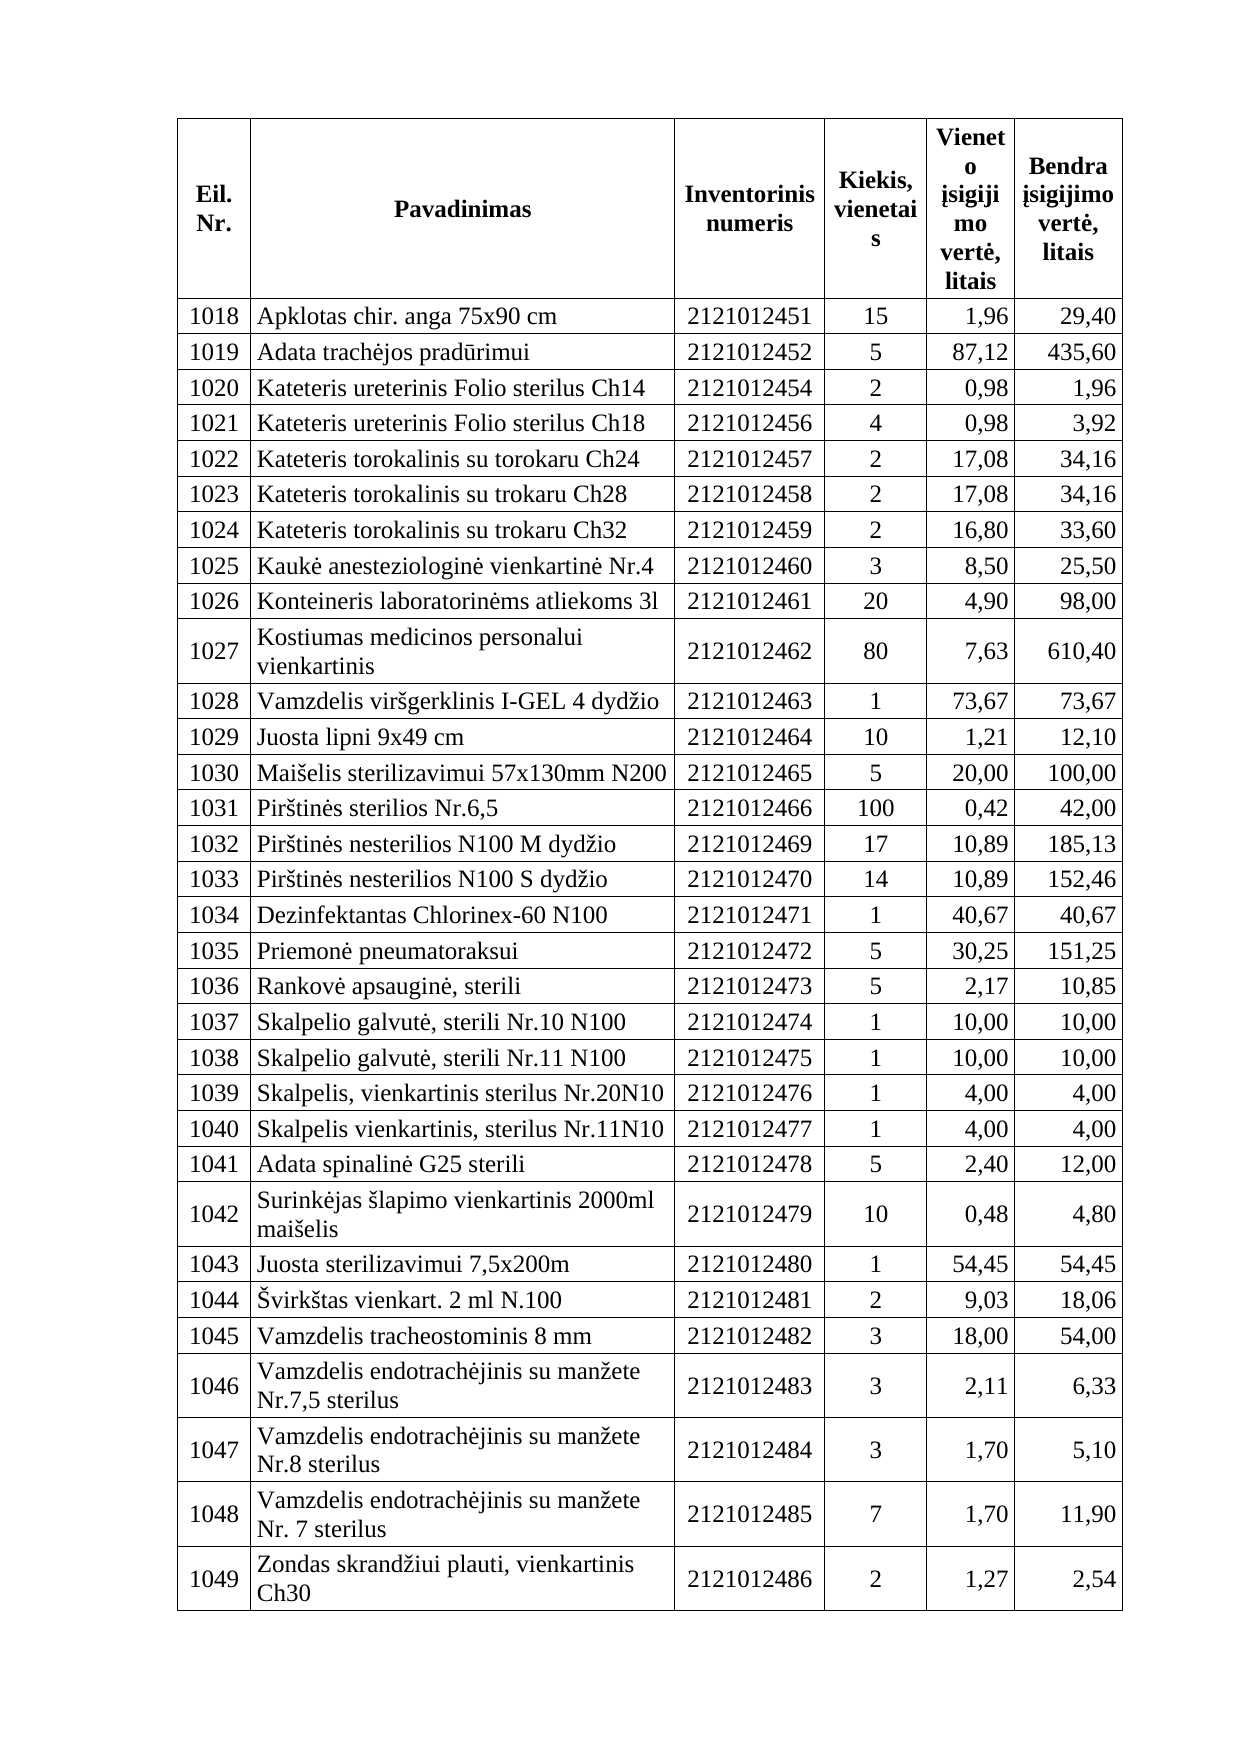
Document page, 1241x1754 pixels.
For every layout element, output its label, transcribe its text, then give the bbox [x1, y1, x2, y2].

table_cell 7,63 [927, 619, 1014, 682]
table_header Eil. Nr. [178, 119, 250, 297]
table_cell Vamzdelis viršgerklinis I-GEL 4 dydžio [251, 684, 674, 718]
table_cell Kateteris ureterinis Folio sterilus Ch14 [251, 370, 674, 404]
table_cell 5 [825, 1147, 926, 1181]
table_cell 10 [825, 1182, 926, 1246]
table_cell 2121012474 [675, 1004, 824, 1039]
table_cell 2121012476 [675, 1075, 824, 1110]
table_cell 73,67 [927, 684, 1014, 718]
table_header Inventorinis numeris [675, 119, 824, 297]
table_cell Kateteris torokalinis su trokaru Ch28 [251, 477, 674, 511]
table_cell 2121012462 [675, 619, 824, 682]
table_cell 40,67 [927, 897, 1014, 932]
table_cell 2121012452 [675, 334, 824, 369]
table_cell 1 [825, 1075, 926, 1110]
table_cell 17,08 [927, 477, 1014, 511]
table_cell 1030 [178, 755, 250, 789]
table_cell 2121012479 [675, 1182, 824, 1246]
table_cell 1023 [178, 477, 250, 511]
table_cell 2121012457 [675, 441, 824, 476]
table_cell 0,48 [927, 1182, 1014, 1246]
table_cell 54,00 [1015, 1318, 1122, 1352]
table_cell 2121012472 [675, 933, 824, 967]
table_cell Skalpelio galvutė, sterili Nr.10 N100 [251, 1004, 674, 1039]
table_cell 1048 [178, 1482, 250, 1546]
table_cell 1046 [178, 1354, 250, 1417]
table_cell 34,16 [1015, 477, 1122, 511]
table_cell 2121012475 [675, 1040, 824, 1074]
table_cell 42,00 [1015, 790, 1122, 825]
table_cell Vamzdelis tracheostominis 8 mm [251, 1318, 674, 1352]
table_cell 1035 [178, 933, 250, 967]
table_cell 2 [825, 477, 926, 511]
table_cell 2 [825, 1282, 926, 1317]
table_cell 2121012478 [675, 1147, 824, 1181]
table_cell 30,25 [927, 933, 1014, 967]
table_cell 20 [825, 584, 926, 618]
table_cell Juosta lipni 9x49 cm [251, 719, 674, 754]
table_cell 12,10 [1015, 719, 1122, 754]
table_cell 10,00 [927, 1040, 1014, 1074]
table_cell Adata trachėjos pradūrimui [251, 334, 674, 369]
table_cell 8,50 [927, 548, 1014, 582]
table_cell 0,98 [927, 405, 1014, 440]
table_cell 1038 [178, 1040, 250, 1074]
table_cell 1042 [178, 1182, 250, 1246]
table_cell 73,67 [1015, 684, 1122, 718]
table_cell Vamzdelis endotrachėjinis su manžete Nr.7,5 sterilus [251, 1354, 674, 1417]
table_cell 1019 [178, 334, 250, 369]
table_cell Rankovė apsauginė, sterili [251, 969, 674, 1003]
table_cell 1034 [178, 897, 250, 932]
table_cell 1020 [178, 370, 250, 404]
table_cell 0,98 [927, 370, 1014, 404]
table_cell 2,17 [927, 969, 1014, 1003]
table_cell Vamzdelis endotrachėjinis su manžete Nr.8 sterilus [251, 1418, 674, 1481]
table_cell Kateteris ureterinis Folio sterilus Ch18 [251, 405, 674, 440]
table_cell 4 [825, 405, 926, 440]
table_cell 2,54 [1015, 1547, 1122, 1610]
table_cell 54,45 [927, 1247, 1014, 1281]
table_cell 2121012465 [675, 755, 824, 789]
table_cell 87,12 [927, 334, 1014, 369]
table_cell 10,89 [927, 862, 1014, 896]
table_cell 20,00 [927, 755, 1014, 789]
table_cell Skalpelis, vienkartinis sterilus Nr.20N10 [251, 1075, 674, 1110]
table_cell 1037 [178, 1004, 250, 1039]
table_header Kiekis, vienetais [825, 119, 926, 297]
table_cell 2121012469 [675, 826, 824, 861]
table_cell 2121012480 [675, 1247, 824, 1281]
table_cell 10,85 [1015, 969, 1122, 1003]
table_cell 40,67 [1015, 897, 1122, 932]
table_cell 1 [825, 1247, 926, 1281]
table_cell 1039 [178, 1075, 250, 1110]
table_cell Zondas skrandžiui plauti, vienkartinis Ch30 [251, 1547, 674, 1610]
table_cell 2121012451 [675, 299, 824, 333]
table_cell 2121012482 [675, 1318, 824, 1352]
table_cell 14 [825, 862, 926, 896]
table_cell 2121012466 [675, 790, 824, 825]
table_cell 2121012483 [675, 1354, 824, 1417]
table_cell Konteineris laboratorinėms atliekoms 3l [251, 584, 674, 618]
table_cell 2,11 [927, 1354, 1014, 1417]
table_cell 3,92 [1015, 405, 1122, 440]
table_cell 80 [825, 619, 926, 682]
table_cell 2121012481 [675, 1282, 824, 1317]
table_cell 2 [825, 512, 926, 547]
table_cell 5 [825, 933, 926, 967]
table_cell 185,13 [1015, 826, 1122, 861]
table_header Pavadinimas [251, 119, 674, 297]
table_cell 2 [825, 1547, 926, 1610]
table_cell 10,00 [927, 1004, 1014, 1039]
table_cell Maišelis sterilizavimui 57x130mm N200 [251, 755, 674, 789]
table_cell 33,60 [1015, 512, 1122, 547]
table_cell Švirkštas vienkart. 2 ml N.100 [251, 1282, 674, 1317]
table_cell 0,42 [927, 790, 1014, 825]
table_cell Kostiumas medicinos personalui vienkartinis [251, 619, 674, 682]
table_cell 2121012471 [675, 897, 824, 932]
table_cell 29,40 [1015, 299, 1122, 333]
table_cell 16,80 [927, 512, 1014, 547]
table_cell Skalpelis vienkartinis, sterilus Nr.11N10 [251, 1111, 674, 1146]
table_cell 1024 [178, 512, 250, 547]
table_cell 435,60 [1015, 334, 1122, 369]
table_cell 2121012470 [675, 862, 824, 896]
table_cell 1041 [178, 1147, 250, 1181]
table_cell Apklotas chir. anga 75x90 cm [251, 299, 674, 333]
table_cell 1047 [178, 1418, 250, 1481]
table_cell 10,89 [927, 826, 1014, 861]
table_cell 9,03 [927, 1282, 1014, 1317]
table_cell 1028 [178, 684, 250, 718]
table_cell Priemonė pneumatoraksui [251, 933, 674, 967]
table_cell 5 [825, 334, 926, 369]
table_cell 1033 [178, 862, 250, 896]
table_cell 1022 [178, 441, 250, 476]
table_cell 1043 [178, 1247, 250, 1281]
table_cell 2121012464 [675, 719, 824, 754]
table_cell 10,00 [1015, 1040, 1122, 1074]
table_cell 4,90 [927, 584, 1014, 618]
table_cell 3 [825, 1418, 926, 1481]
table_cell 2121012484 [675, 1418, 824, 1481]
table_cell 152,46 [1015, 862, 1122, 896]
table_cell Pirštinės nesterilios N100 S dydžio [251, 862, 674, 896]
table_cell 1045 [178, 1318, 250, 1352]
table_header Vieneto įsigijimo vertė, litais [927, 119, 1014, 297]
table_cell 1036 [178, 969, 250, 1003]
table_cell 1032 [178, 826, 250, 861]
table_cell 2121012477 [675, 1111, 824, 1146]
table_cell 1049 [178, 1547, 250, 1610]
table_cell 2121012485 [675, 1482, 824, 1546]
table_cell 1040 [178, 1111, 250, 1146]
table_cell 25,50 [1015, 548, 1122, 582]
table_cell 17 [825, 826, 926, 861]
table_cell 98,00 [1015, 584, 1122, 618]
table_cell 5,10 [1015, 1418, 1122, 1481]
table_cell Juosta sterilizavimui 7,5x200m [251, 1247, 674, 1281]
table_cell 151,25 [1015, 933, 1122, 967]
table_cell 4,00 [927, 1111, 1014, 1146]
table_cell 2 [825, 441, 926, 476]
table_cell 5 [825, 969, 926, 1003]
table_cell 2 [825, 370, 926, 404]
table_cell 2,40 [927, 1147, 1014, 1181]
table_cell 1025 [178, 548, 250, 582]
table_cell 11,90 [1015, 1482, 1122, 1546]
table_cell Kateteris torokalinis su trokaru Ch32 [251, 512, 674, 547]
table_cell 1 [825, 1004, 926, 1039]
table_cell 1,96 [1015, 370, 1122, 404]
table_cell 7 [825, 1482, 926, 1546]
table_cell 54,45 [1015, 1247, 1122, 1281]
table_cell 4,00 [1015, 1075, 1122, 1110]
table_cell 17,08 [927, 441, 1014, 476]
table_cell 18,00 [927, 1318, 1014, 1352]
table_cell 1018 [178, 299, 250, 333]
table_cell 1031 [178, 790, 250, 825]
table_cell 3 [825, 548, 926, 582]
table_cell 1,70 [927, 1418, 1014, 1481]
table_cell 3 [825, 1354, 926, 1417]
table_cell 610,40 [1015, 619, 1122, 682]
table_cell Pirštinės sterilios Nr.6,5 [251, 790, 674, 825]
table_cell Pirštinės nesterilios N100 M dydžio [251, 826, 674, 861]
table_cell 3 [825, 1318, 926, 1352]
table_cell 1,96 [927, 299, 1014, 333]
table_cell 2121012460 [675, 548, 824, 582]
table_cell 18,06 [1015, 1282, 1122, 1317]
table_cell 1044 [178, 1282, 250, 1317]
table_cell Dezinfektantas Chlorinex-60 N100 [251, 897, 674, 932]
table_cell 1 [825, 897, 926, 932]
table_cell 2121012486 [675, 1547, 824, 1610]
table_cell 1027 [178, 619, 250, 682]
table_cell 1026 [178, 584, 250, 618]
table_cell 2121012473 [675, 969, 824, 1003]
table_cell 1,21 [927, 719, 1014, 754]
table_header Bendra įsigijimo vertė, litais [1015, 119, 1122, 297]
table_cell 1,27 [927, 1547, 1014, 1610]
table_cell 2121012463 [675, 684, 824, 718]
table_cell Kaukė anesteziologinė vienkartinė Nr.4 [251, 548, 674, 582]
table_cell 10 [825, 719, 926, 754]
table_cell 1 [825, 1111, 926, 1146]
table_cell 15 [825, 299, 926, 333]
table_cell Skalpelio galvutė, sterili Nr.11 N100 [251, 1040, 674, 1074]
table_cell 12,00 [1015, 1147, 1122, 1181]
table_cell 2121012456 [675, 405, 824, 440]
table_cell 1021 [178, 405, 250, 440]
table_cell 1 [825, 684, 926, 718]
table_cell 1029 [178, 719, 250, 754]
table_cell Kateteris torokalinis su torokaru Ch24 [251, 441, 674, 476]
table_cell 4,80 [1015, 1182, 1122, 1246]
table_cell 6,33 [1015, 1354, 1122, 1417]
table_cell 2121012459 [675, 512, 824, 547]
table_cell 4,00 [927, 1075, 1014, 1110]
table_cell 1,70 [927, 1482, 1014, 1546]
table_cell 34,16 [1015, 441, 1122, 476]
table_cell Surinkėjas šlapimo vienkartinis 2000ml maišelis [251, 1182, 674, 1246]
table_cell 10,00 [1015, 1004, 1122, 1039]
table_cell 1 [825, 1040, 926, 1074]
table_cell 100 [825, 790, 926, 825]
table_cell 4,00 [1015, 1111, 1122, 1146]
table_cell Vamzdelis endotrachėjinis su manžete Nr. 7 sterilus [251, 1482, 674, 1546]
table_cell 5 [825, 755, 926, 789]
table_cell 100,00 [1015, 755, 1122, 789]
table_cell Adata spinalinė G25 sterili [251, 1147, 674, 1181]
table_cell 2121012461 [675, 584, 824, 618]
table_cell 2121012454 [675, 370, 824, 404]
table_cell 2121012458 [675, 477, 824, 511]
